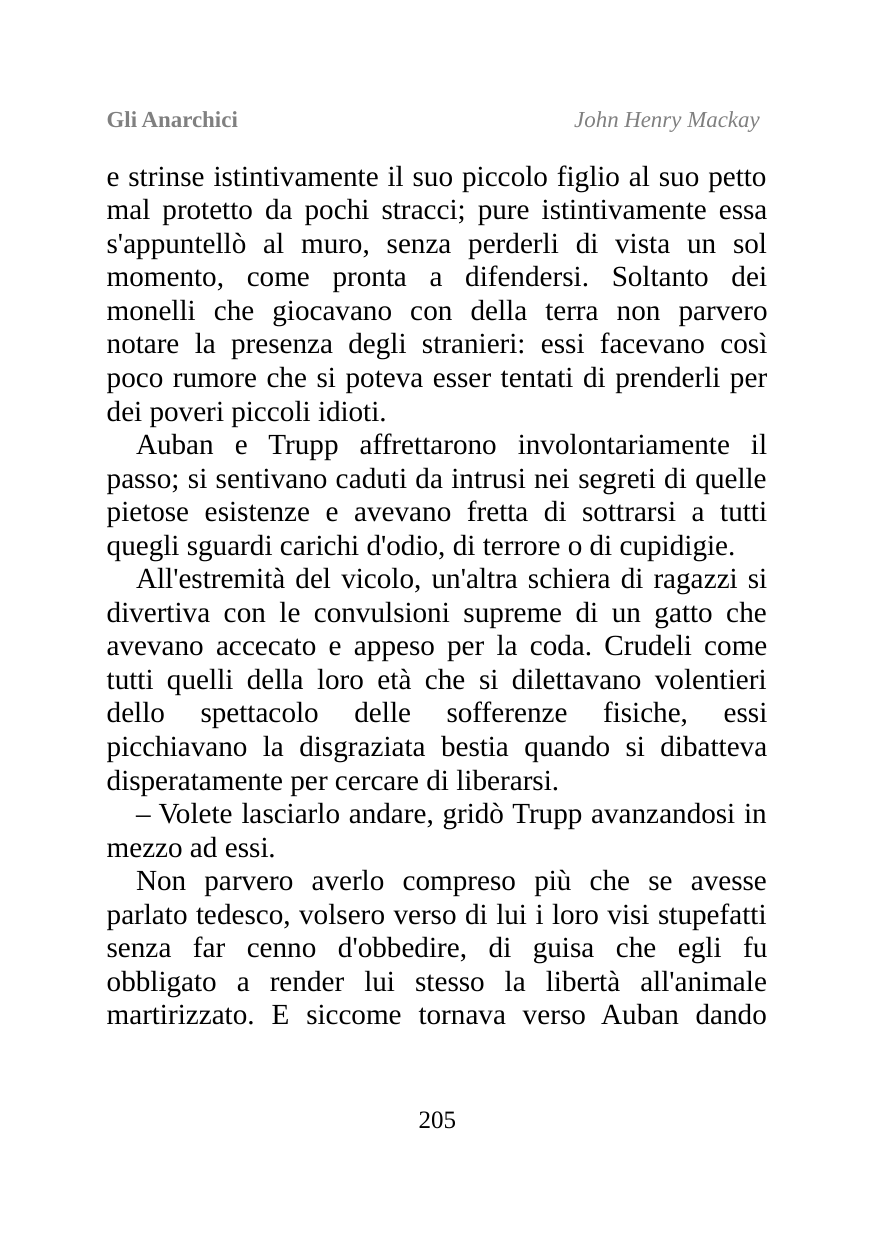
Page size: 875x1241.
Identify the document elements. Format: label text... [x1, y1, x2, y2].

text – Volete lasciarlo andare, gridò Trupp avanzandosi in mezzo ad essi. [106, 796, 768, 863]
text Non parvero averlo compreso più che se avesse parlato tedesco, volsero verso di lui i loro visi stupefatti senza far cenno d'obbedire, di guisa che egli fu obbligato a render lui stesso la libertà all'animale martirizzato. E siccome tornava verso Auban dando [106, 863, 768, 1031]
text All'estremità del vicolo, un'altra schiera di ragazzi si divertiva con le convulsioni supreme di un gatto che avevano accecato e appeso per la coda. Crudeli come tutti quelli della loro età che si dilettavano volentieri dello spettacolo delle sofferenze fisiche, essi picchiavano la disgraziata bestia quando si dibatteva disperatamente per cercare di liberarsi. [106, 561, 768, 796]
text e strinse istintivamente il suo piccolo figlio al suo petto mal protetto da pochi stracci; pure istintivamente essa s'appuntellò al muro, senza perderli di vista un sol momento, come pronta a difendersi. Soltanto dei monelli che giocavano con della terra non parvero notare la presenza degli stranieri: essi facevano così poco rumore che si poteva esser tentati di prenderli per dei poveri piccoli idioti. [106, 159, 768, 427]
text Auban e Trupp affrettarono involontariamente il passo; si sentivano caduti da intrusi nei segreti di quelle pietose esistenze e avevano fretta di sottrarsi a tutti quegli sguardi carichi d'odio, di terrore o di cupidigie. [106, 427, 768, 561]
